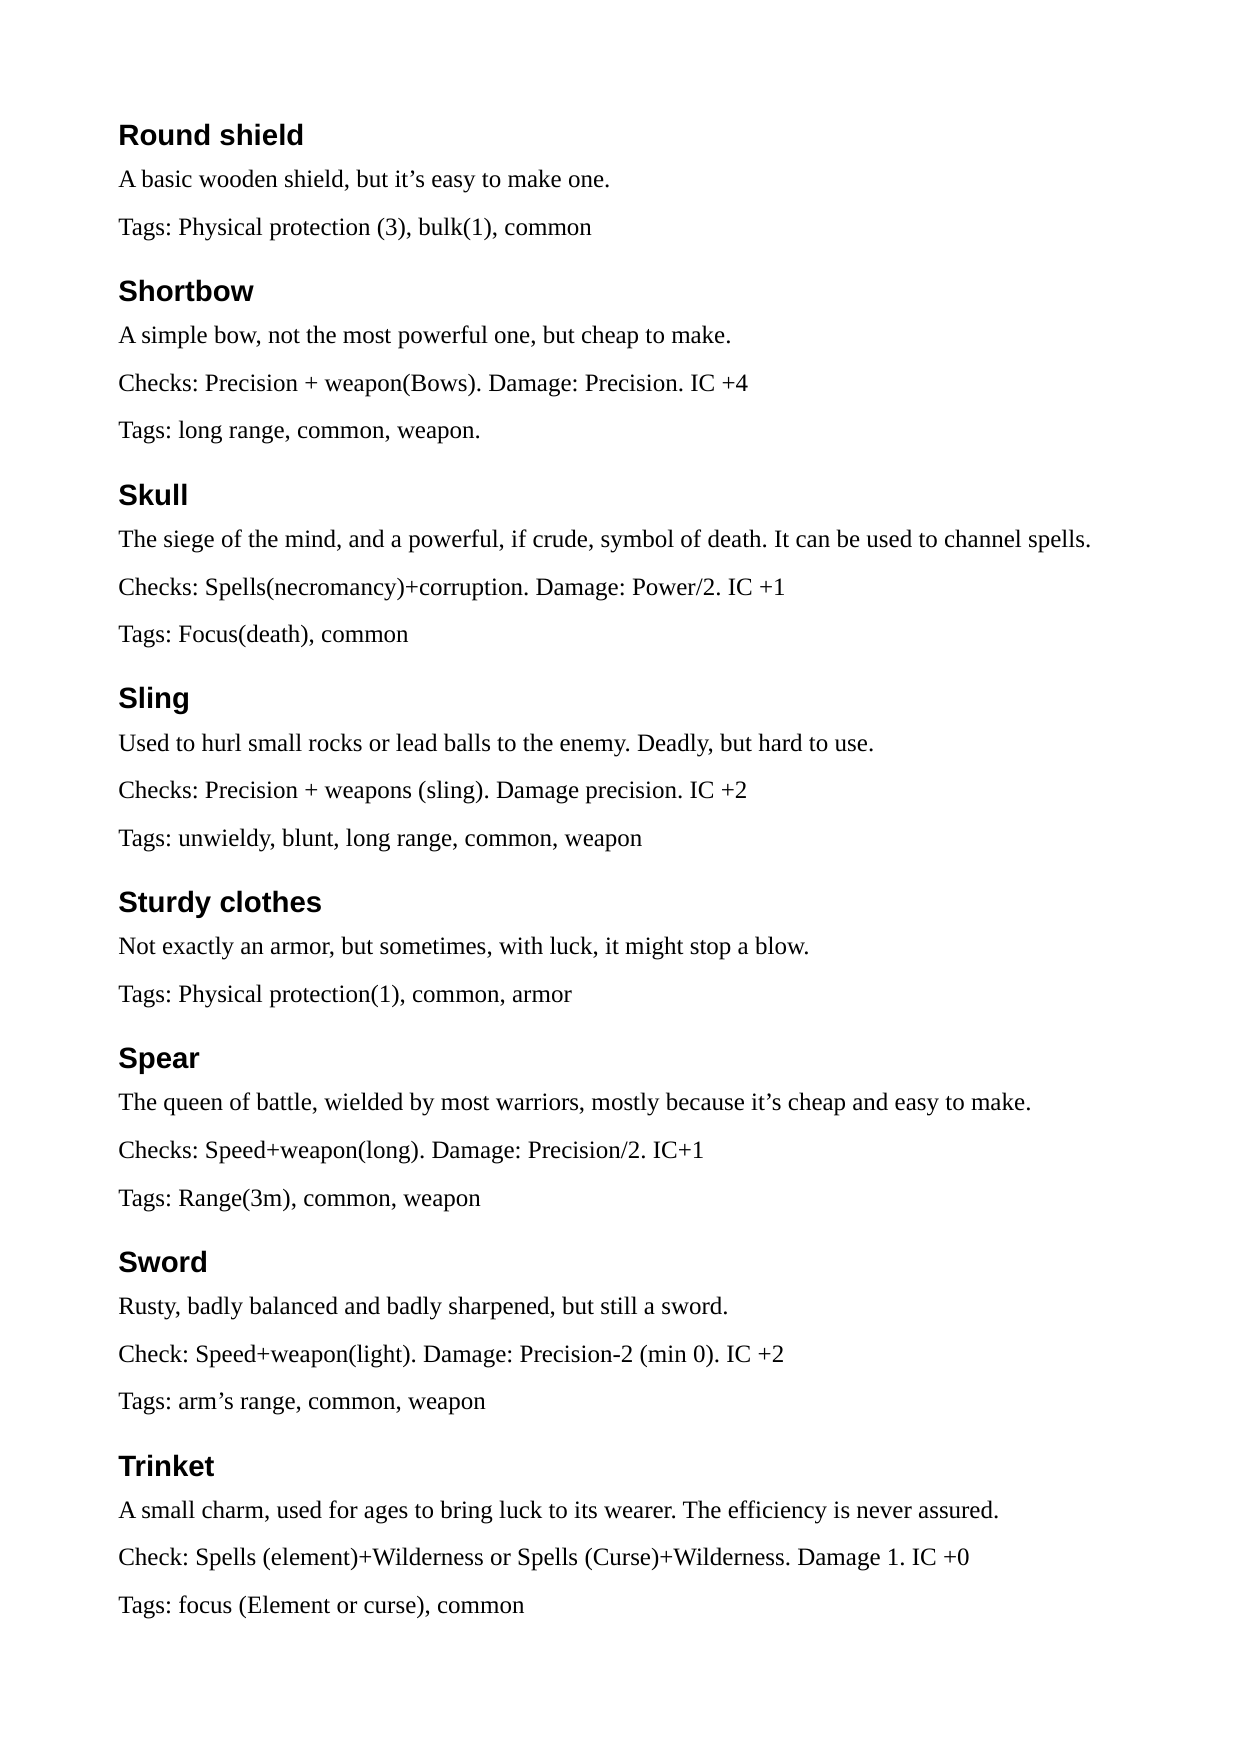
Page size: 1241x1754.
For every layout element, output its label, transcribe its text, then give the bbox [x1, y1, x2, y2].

text A basic wooden shield, but it’s easy to make one. [118, 164, 1122, 193]
text Tags: Physical protection(1), common, armor [118, 979, 1122, 1008]
text Tags: Physical protection (3), bulk(1), common [118, 212, 1122, 241]
text Used to hurl small rocks or lead balls to the enemy. Deadly, but hard to use. [118, 728, 1122, 756]
text A small charm, used for ages to bring luck to its wearer. The efficiency is never assured. [118, 1495, 1122, 1523]
text Tags: Focus(death), common [118, 619, 1122, 648]
subtitle Trinket [118, 1448, 1122, 1482]
text Checks: Precision + weapon(Bows). Damage: Precision. IC +4 [118, 368, 1122, 397]
text Tags: arm’s range, common, weapon [118, 1386, 1122, 1415]
subtitle Spear [118, 1041, 1122, 1075]
text Tags: long range, common, weapon. [118, 416, 1122, 444]
subtitle Sturdy clothes [118, 885, 1122, 919]
subtitle Shortbow [118, 274, 1122, 308]
text Checks: Speed+weapon(long). Damage: Precision/2. IC+1 [118, 1135, 1122, 1164]
text Checks: Precision + weapons (sling). Damage precision. IC +2 [118, 775, 1122, 804]
text A simple bow, not the most powerful one, but cheap to make. [118, 320, 1122, 349]
text The siege of the mind, and a powerful, if crude, symbol of death. It can be used to channel spells. [118, 524, 1122, 553]
subtitle Sling [118, 681, 1122, 715]
text Tags: Range(3m), common, weapon [118, 1183, 1122, 1211]
text The queen of battle, wielded by most warriors, mostly because it’s cheap and easy to make. [118, 1087, 1122, 1116]
text Tags: unwieldy, blunt, long range, common, weapon [118, 823, 1122, 852]
text Rusty, badly balanced and badly sharpened, but still a sword. [118, 1291, 1122, 1320]
text Check: Spells (element)+Wilderness or Spells (Curse)+Wilderness. Damage 1. IC +0 [118, 1542, 1122, 1571]
text Checks: Spells(necromancy)+corruption. Damage: Power/2. IC +1 [118, 572, 1122, 600]
subtitle Skull [118, 478, 1122, 512]
text Not exactly an armor, but sometimes, with luck, it might stop a blow. [118, 931, 1122, 960]
text Check: Speed+weapon(light). Damage: Precision-2 (min 0). IC +2 [118, 1339, 1122, 1367]
subtitle Round shield [118, 118, 1122, 152]
text Tags: focus (Element or curse), common [118, 1590, 1122, 1619]
subtitle Sword [118, 1245, 1122, 1278]
